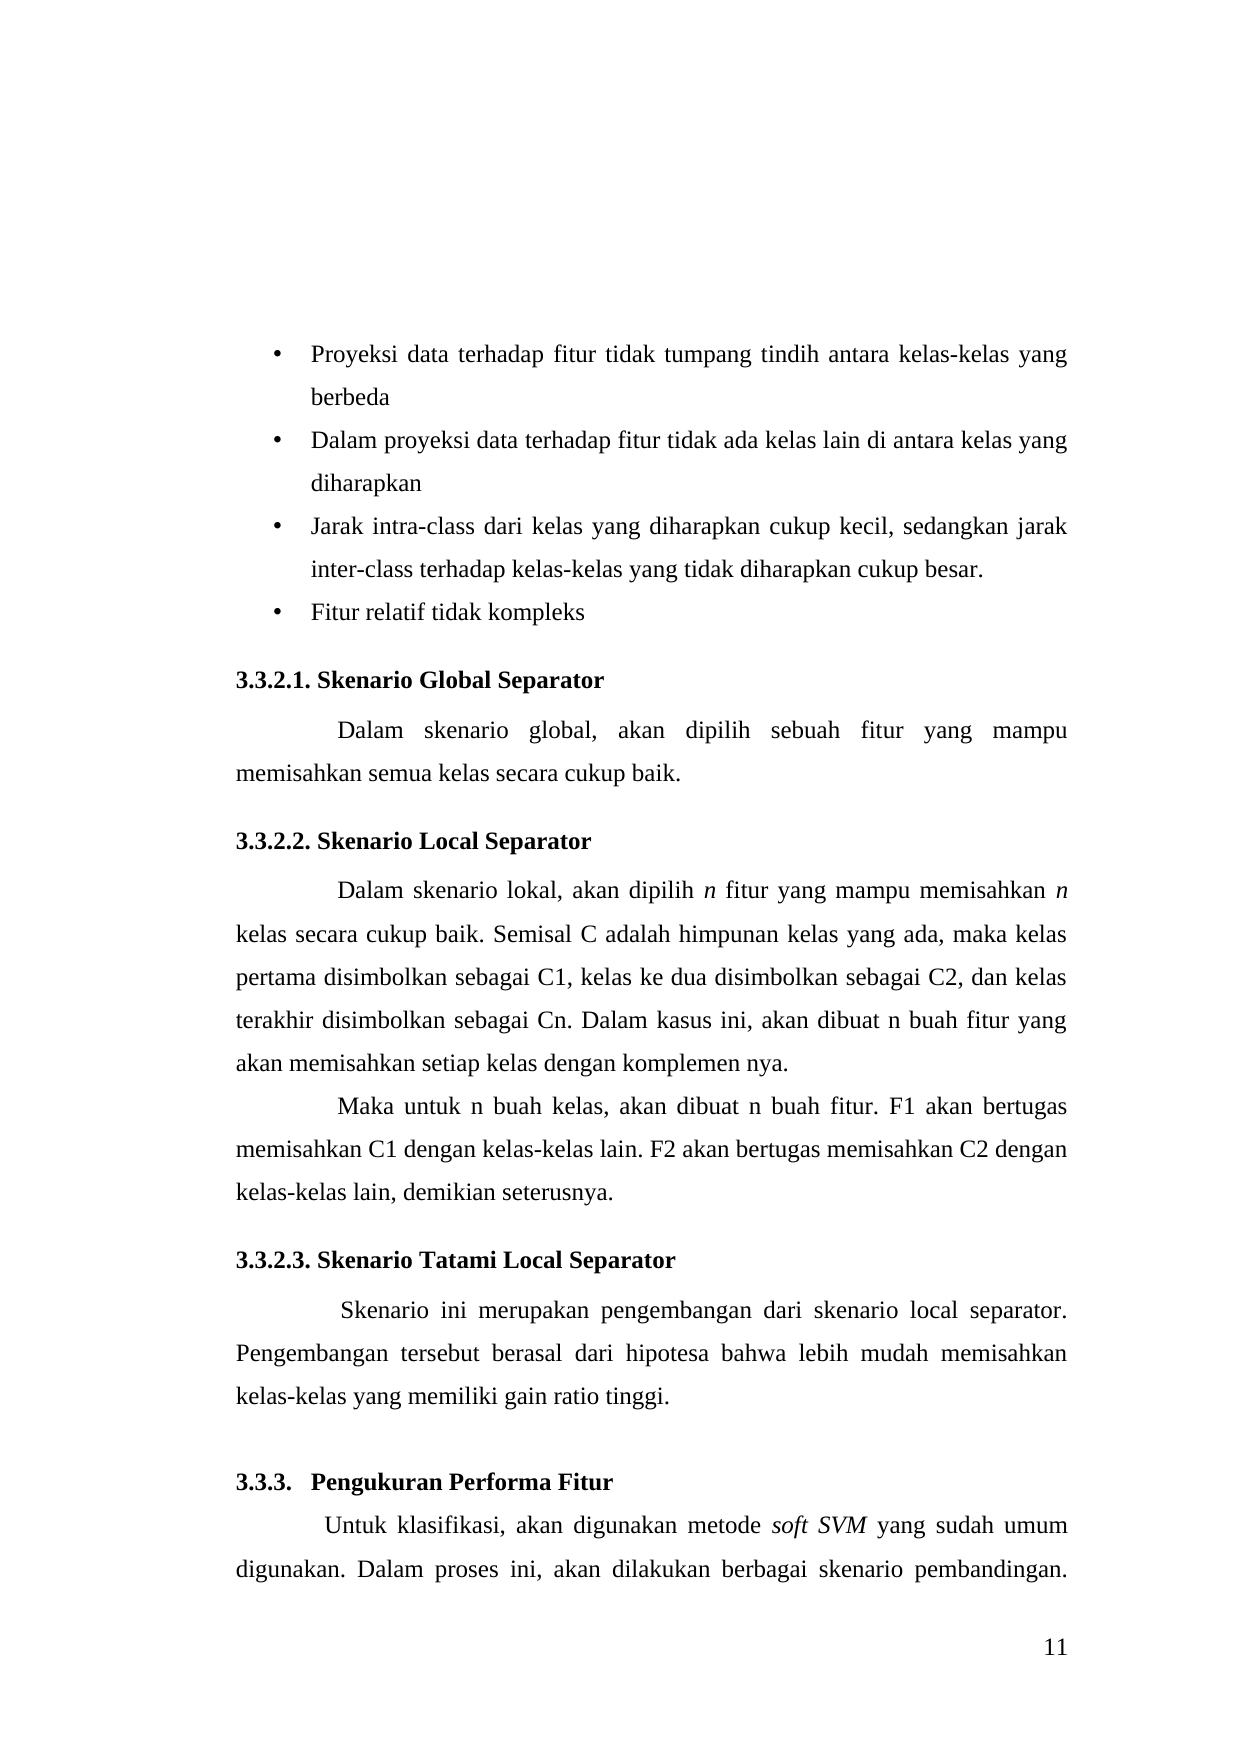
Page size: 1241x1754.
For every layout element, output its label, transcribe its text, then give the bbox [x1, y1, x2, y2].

text Skenario ini merupakan pengembangan dari skenario local separator. Pengembangan tersebut berasal dari hipotesa bahwa lebih mudah memisahkan kelas-kelas yang memiliki gain ratio tinggi. [236, 1295, 1068, 1410]
list Dalam proyeksi data terhadap fitur tidak ada kelas lain di antara kelas yang diharapkan [273, 425, 1068, 497]
text Maka untuk n buah kelas, akan dibuat n buah fitur. F1 akan bertugas memisahkan C1 dengan kelas-kelas lain. F2 akan bertugas memisahkan C2 dengan kelas-kelas lain, demikian seterusnya. [236, 1091, 1068, 1206]
list Proyeksi data terhadap fitur tidak tumpang tindih antara kelas-kelas yang berbeda [273, 339, 1068, 411]
list Fitur relatif tidak kompleks [273, 597, 1068, 626]
subtitle Skenario Global Separator [236, 666, 1068, 694]
subtitle Pengukuran Performa Fitur [236, 1467, 1068, 1496]
text Dalam skenario lokal, akan dipilih n fitur yang mampu memisahkan n kelas secara cukup baik. Semisal C adalah himpunan kelas yang ada, maka kelas pertama disimbolkan sebagai C1, kelas ke dua disimbolkan sebagai C2, dan kelas terakhir disimbolkan sebagai Cn. Dalam kasus ini, akan dibuat n buah fitur yang akan memisahkan setiap kelas dengan komplemen nya. [236, 876, 1068, 1077]
list Jarak intra-class dari kelas yang diharapkan cukup kecil, sedangkan jarak inter-class terhadap kelas-kelas yang tidak diharapkan cukup besar. [273, 511, 1068, 583]
text Untuk klasifikasi, akan digunakan metode soft SVM yang sudah umum digunakan. Dalam proses ini, akan dilakukan berbagai skenario pembandingan. [236, 1511, 1068, 1582]
text Dalam skenario global, akan dipilih sebuah fitur yang mampu memisahkan semua kelas secara cukup baik. [236, 715, 1068, 787]
subtitle Skenario Tatami Local Separator [236, 1246, 1068, 1274]
subtitle Skenario Local Separator [236, 826, 1068, 855]
